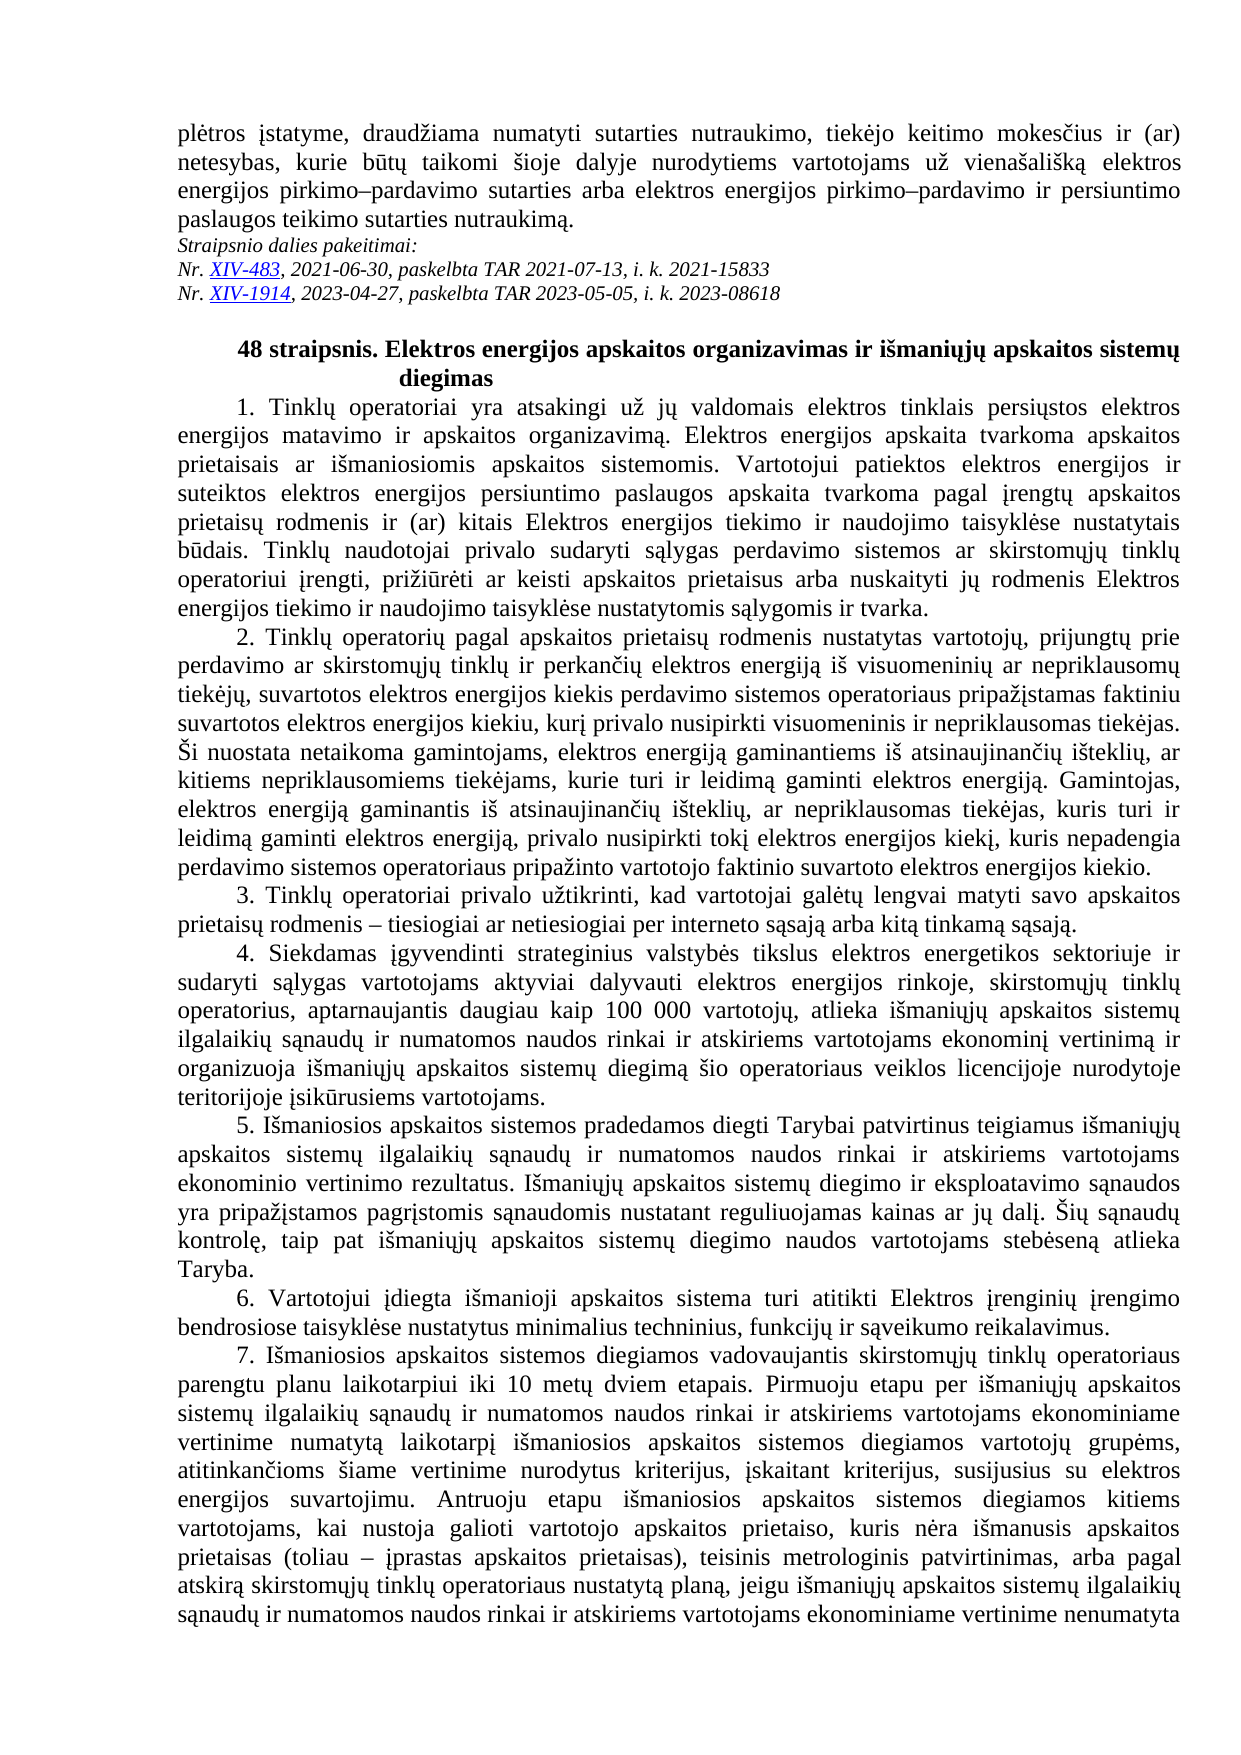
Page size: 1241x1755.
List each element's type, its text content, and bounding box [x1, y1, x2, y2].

text 48 straipsnis. Elektros energijos apskaitos organizavimas ir išmaniųjų apskaitos sistemų diegimas [237, 334, 1181, 392]
text 3. Tinklų operatoriai privalo užtikrinti, kad vartotojai galėtų lengvai matyti savo apskaitos prietaisų rodmenis – tiesiogiai ar netiesiogiai per interneto sąsają arba kitą tinkamą sąsają. [177, 880, 1181, 938]
text Nr. XIV-483, 2021-06-30, paskelbta TAR 2021-07-13, i. k. 2021-15833 [177, 257, 1181, 281]
text plėtros įstatyme, draudžiama numatyti sutarties nutraukimo, tiekėjo keitimo mokesčius ir (ar) netesybas, kurie būtų taikomi šioje dalyje nurodytiems vartotojams už vienašališką elektros energijos pirkimo–pardavimo sutarties arba elektros energijos pirkimo–pardavimo ir persiuntimo paslaugos teikimo sutarties nutraukimą. [177, 118, 1181, 233]
text 2. Tinklų operatorių pagal apskaitos prietaisų rodmenis nustatytas vartotojų, prijungtų prie perdavimo ar skirstomųjų tinklų ir perkančių elektros energiją iš visuomeninių ar nepriklausomų tiekėjų, suvartotos elektros energijos kiekis perdavimo sistemos operatoriaus pripažįstamas faktiniu suvartotos elektros energijos kiekiu, kurį privalo nusipirkti visuomeninis ir nepriklausomas tiekėjas. Ši nuostata netaikoma gamintojams, elektros energiją gaminantiems iš atsinaujinančių išteklių, ar kitiems nepriklausomiems tiekėjams, kurie turi ir leidimą gaminti elektros energiją. Gamintojas, elektros energiją gaminantis iš atsinaujinančių išteklių, ar nepriklausomas tiekėjas, kuris turi ir leidimą gaminti elektros energiją, privalo nusipirkti tokį elektros energijos kiekį, kuris nepadengia perdavimo sistemos operatoriaus pripažinto vartotojo faktinio suvartoto elektros energijos kiekio. [177, 622, 1181, 880]
text 4. Siekdamas įgyvendinti strateginius valstybės tikslus elektros energetikos sektoriuje ir sudaryti sąlygas vartotojams aktyviai dalyvauti elektros energijos rinkoje, skirstomųjų tinklų operatorius, aptarnaujantis daugiau kaip 100 000 vartotojų, atlieka išmaniųjų apskaitos sistemų ilgalaikių sąnaudų ir numatomos naudos rinkai ir atskiriems vartotojams ekonominį vertinimą ir organizuoja išmaniųjų apskaitos sistemų diegimą šio operatoriaus veiklos licencijoje nurodytoje teritorijoje įsikūrusiems vartotojams. [177, 938, 1181, 1110]
text Nr. XIV-1914, 2023-04-27, paskelbta TAR 2023-05-05, i. k. 2023-08618 [177, 281, 1181, 305]
text 6. Vartotojui įdiegta išmanioji apskaitos sistema turi atitikti Elektros įrenginių įrengimo bendrosiose taisyklėse nustatytus minimalius techninius, funkcijų ir sąveikumo reikalavimus. [177, 1283, 1181, 1340]
text 1. Tinklų operatoriai yra atsakingi už jų valdomais elektros tinklais persiųstos elektros energijos matavimo ir apskaitos organizavimą. Elektros energijos apskaita tvarkoma apskaitos prietaisais ar išmaniosiomis apskaitos sistemomis. Vartotojui patiektos elektros energijos ir suteiktos elektros energijos persiuntimo paslaugos apskaita tvarkoma pagal įrengtų apskaitos prietaisų rodmenis ir (ar) kitais Elektros energijos tiekimo ir naudojimo taisyklėse nustatytais būdais. Tinklų naudotojai privalo sudaryti sąlygas perdavimo sistemos ar skirstomųjų tinklų operatoriui įrengti, prižiūrėti ar keisti apskaitos prietaisus arba nuskaityti jų rodmenis Elektros energijos tiekimo ir naudojimo taisyklėse nustatytomis sąlygomis ir tvarka. [177, 392, 1181, 622]
text Straipsnio dalies pakeitimai: [177, 233, 1181, 257]
text 5. Išmaniosios apskaitos sistemos pradedamos diegti Tarybai patvirtinus teigiamus išmaniųjų apskaitos sistemų ilgalaikių sąnaudų ir numatomos naudos rinkai ir atskiriems vartotojams ekonominio vertinimo rezultatus. Išmaniųjų apskaitos sistemų diegimo ir eksploatavimo sąnaudos yra pripažįstamos pagrįstomis sąnaudomis nustatant reguliuojamas kainas ar jų dalį. Šių sąnaudų kontrolę, taip pat išmaniųjų apskaitos sistemų diegimo naudos vartotojams stebėseną atlieka Taryba. [177, 1110, 1181, 1283]
text 7. Išmaniosios apskaitos sistemos diegiamos vadovaujantis skirstomųjų tinklų operatoriaus parengtu planu laikotarpiui iki 10 metų dviem etapais. Pirmuoju etapu per išmaniųjų apskaitos sistemų ilgalaikių sąnaudų ir numatomos naudos rinkai ir atskiriems vartotojams ekonominiame vertinime numatytą laikotarpį išmaniosios apskaitos sistemos diegiamos vartotojų grupėms, atitinkančioms šiame vertinime nurodytus kriterijus, įskaitant kriterijus, susijusius su elektros energijos suvartojimu. Antruoju etapu išmaniosios apskaitos sistemos diegiamos kitiems vartotojams, kai nustoja galioti vartotojo apskaitos prietaiso, kuris nėra išmanusis apskaitos prietaisas (toliau – įprastas apskaitos prietaisas), teisinis metrologinis patvirtinimas, arba pagal atskirą skirstomųjų tinklų operatoriaus nustatytą planą, jeigu išmaniųjų apskaitos sistemų ilgalaikių sąnaudų ir numatomos naudos rinkai ir atskiriems vartotojams ekonominiame vertinime nenumatyta [177, 1340, 1181, 1628]
